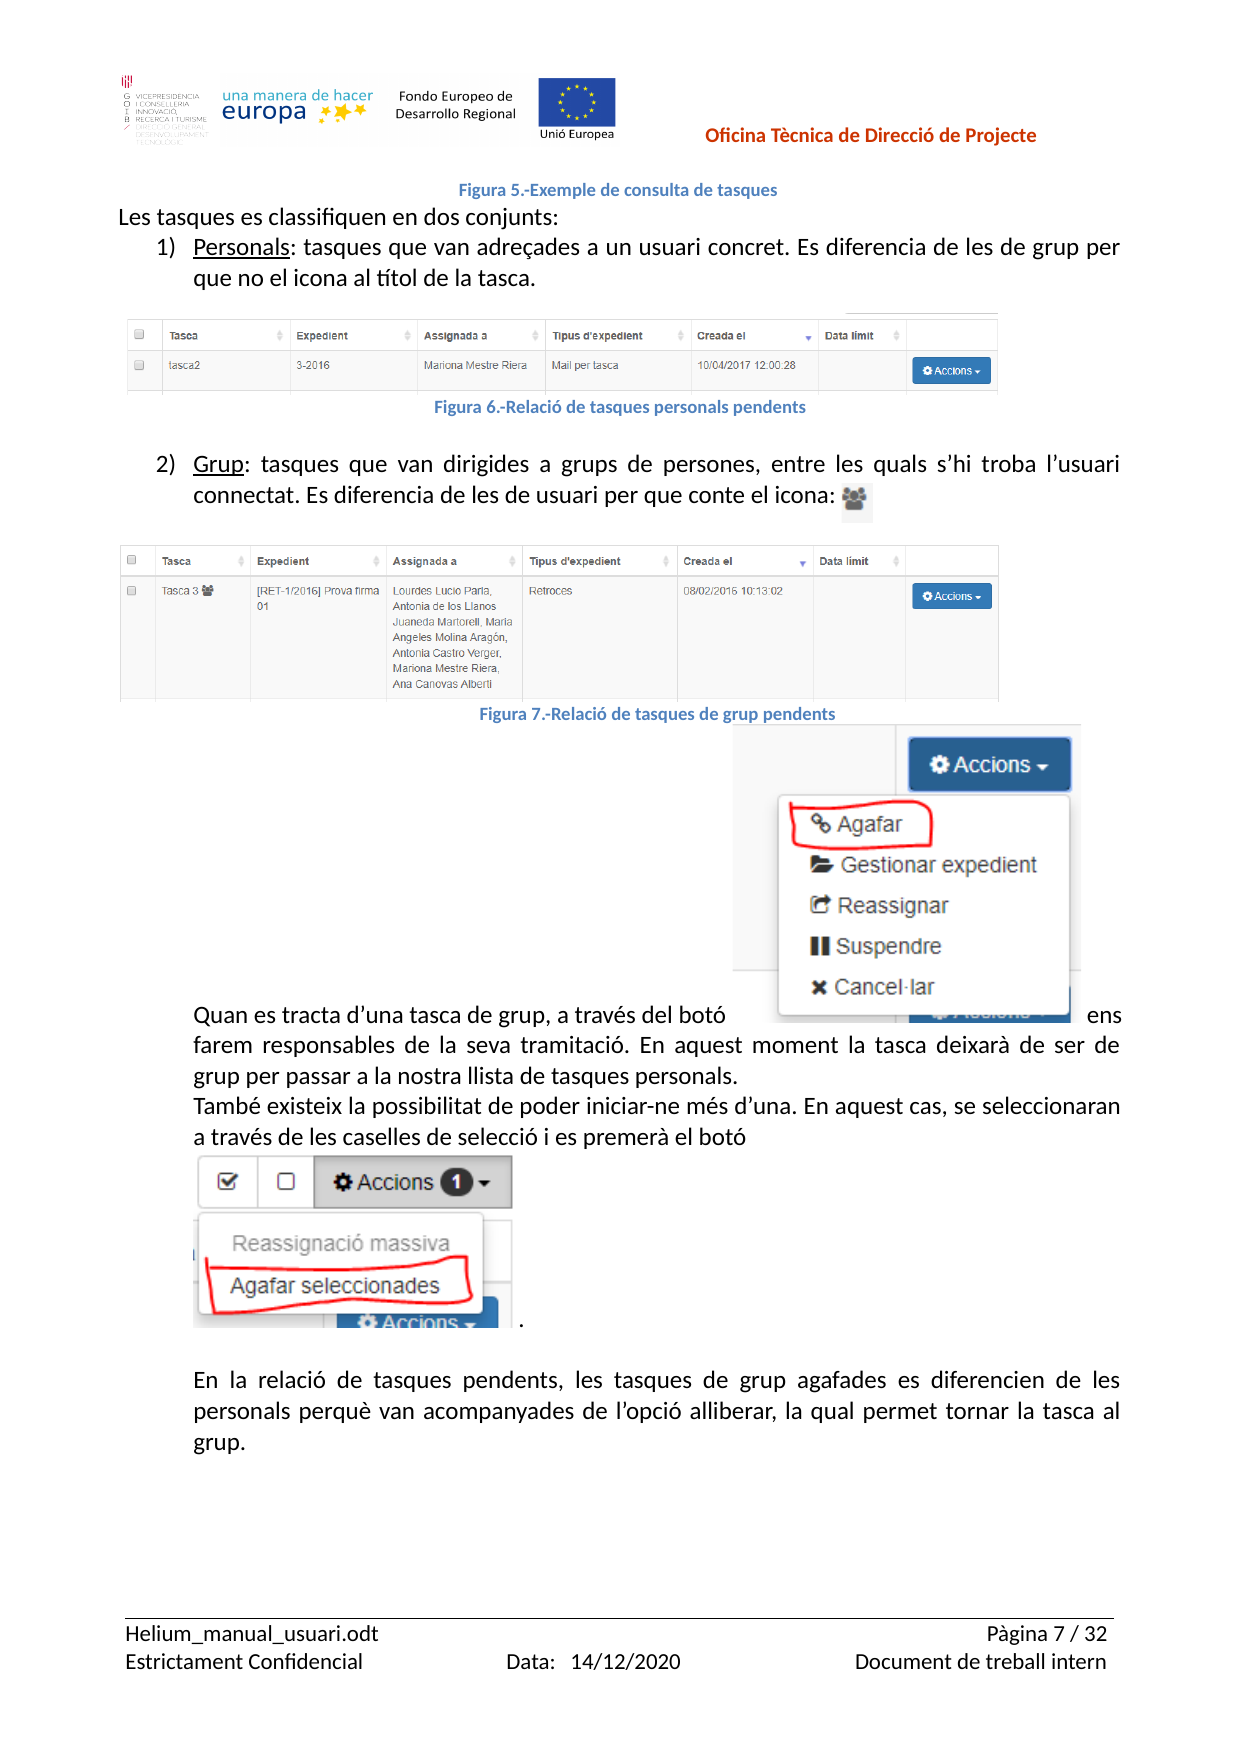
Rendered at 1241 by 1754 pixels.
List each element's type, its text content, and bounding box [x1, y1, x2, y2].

picture [219, 73, 621, 147]
text Figura 6.-Relació de tasques personals pendents [118, 395, 1122, 418]
picture [118, 313, 1004, 395]
list . [193, 1151, 1122, 1334]
picture [118, 543, 1004, 702]
picture [118, 73, 213, 147]
picture [841, 483, 873, 523]
list En la relació de tasques pendents, les tasques de grup agafades es diferencien de les personals perquè van acompanyades de l’opció alliberar, la qual permet tornar la tasca al grup. [193, 1365, 1122, 1456]
picture [193, 1151, 519, 1328]
list Grup: tasques que van dirigides a grups de persones, entre les quals s’hi troba l’usuari connectat. Es diferencia de les de usuari per que conte el icona: [156, 448, 1122, 523]
list També existeix la possibilitat de poder iniciar-ne més d’una. En aquest cas, se seleccionaran a través de les caselles de selecció i es premerà el botó [193, 1090, 1122, 1151]
list Quan es tracta d’una tasca de grup, a través del botó ens farem responsables de la seva tramitació. En aquest moment la tasca deixarà de ser de grup per passar a la nostra llista de tasques personals. [193, 724, 1122, 1090]
text Les tasques es classifiquen en dos conjunts: [118, 201, 1122, 231]
text Figura 5.-Exemple de consulta de tasques [118, 178, 1122, 201]
text Figura 7.-Relació de tasques de grup pendents [193, 702, 1122, 724]
picture [732, 724, 1082, 1023]
list Personals: tasques que van adreçades a un usuari concret. Es diferencia de les de grup per que no el icona al títol de la tasca. [156, 231, 1122, 292]
